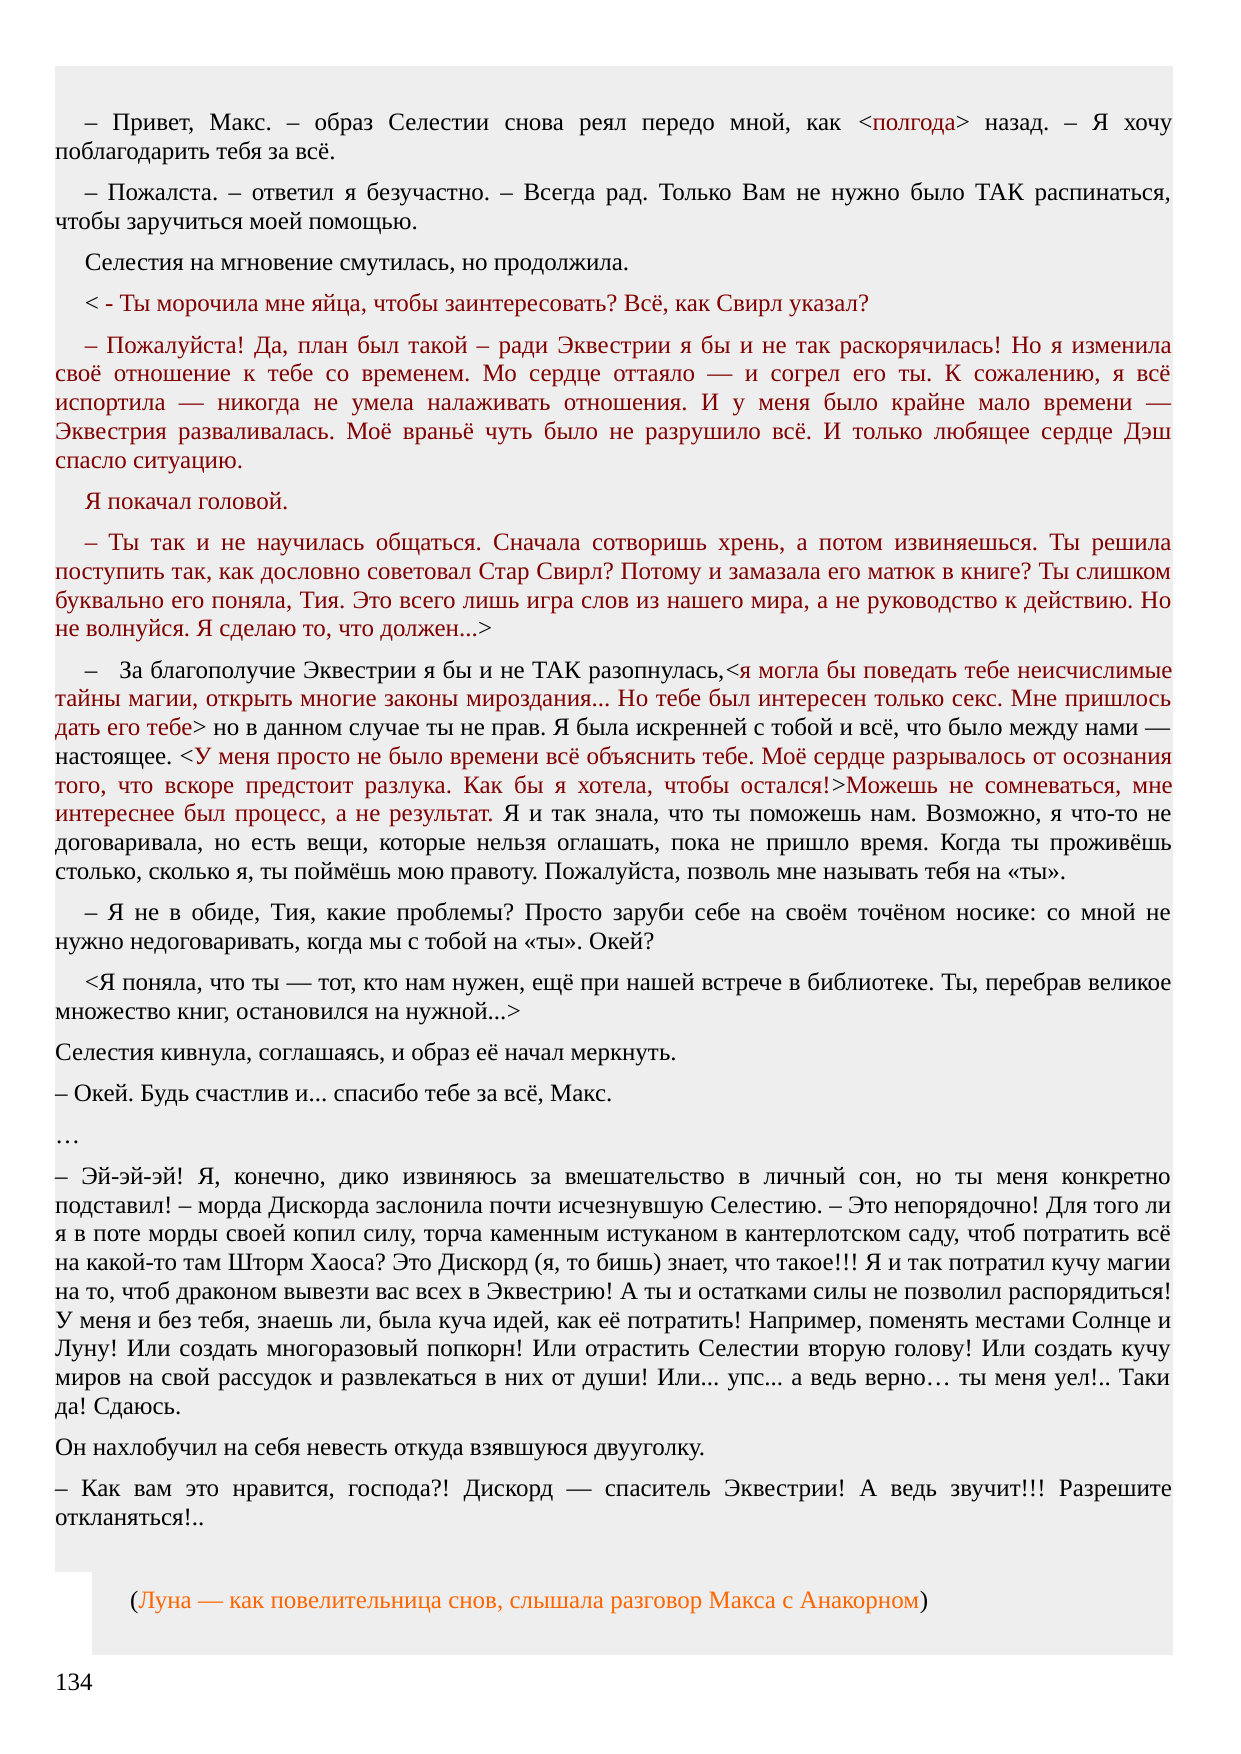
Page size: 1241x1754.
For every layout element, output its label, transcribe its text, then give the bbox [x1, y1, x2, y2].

text Он нахлобучил на себя невесть откуда взявшуюся двууголку. [55, 1432, 1173, 1461]
text Я покачал головой. [55, 486, 1173, 515]
text – Пожалста. – ответил я безучастно. – Всегда рад. Только Вам не нужно было ТАК распинаться, чтобы заручиться моей помощью. [55, 177, 1173, 235]
text – Я не в обиде, Тия, какие проблемы? Просто заруби себе на своём точёном носике: со мной не нужно недоговаривать, когда мы с тобой на «ты». Окей? [55, 897, 1173, 955]
text – Пожалуйста! Да, план был такой – ради Эквестрии я бы и не так раскорячилась! Но я изменила своё отношение к тебе со временем. Мо сердце оттаяло — и согрел его ты. К сожалению, я всё испортила — никогда не умела налаживать отношения. И у меня было крайне мало времени — Эквестрия разваливалась. Моё враньё чуть было не разрушило всё. И только любящее сердце Дэш спасло ситуацию. [55, 330, 1173, 473]
text <Я поняла, что ты — тот, кто нам нужен, ещё при нашей встрече в библиотеке. Ты, перебрав великое множество книг, остановился на нужной...> [55, 967, 1173, 1025]
text Селестия на мгновение смутилась, но продолжила. [55, 247, 1173, 276]
text Селестия кивнула, соглашаясь, и образ её начал меркнуть. [55, 1037, 1173, 1066]
text – Привет, Макс. – образ Селестии снова реял передо мной, как <полгода> назад. – Я хочу поблагодарить тебя за всё. [55, 107, 1173, 165]
text – Окей. Будь счастлив и... спасибо тебе за всё, Макс. [55, 1078, 1173, 1107]
text – За благополучие Эквестрии я бы и не ТАК разопнулась,<я могла бы поведать тебе неисчислимые тайны магии, открыть многие законы мироздания... Но тебе был интересен только секс. Мне пришлось дать его тебе> но в данном случае ты не прав. Я была искренней с тобой и всё, что было между нами — настоящее. <У меня просто не было времени всё объяснить тебе. Моё сердце разрывалось от осознания того, что вскоре предстоит разлука. Как бы я хотела, чтобы остался!>Можешь не сомневаться, мне интереснее был процесс, а не результат. Я и так знала, что ты поможешь нам. Возможно, я что-то не договаривала, но есть вещи, которые нельзя оглашать, пока не пришло время. Когда ты проживёшь столько, сколько я, ты поймёшь мою правоту. Пожалуйста, позволь мне называть тебя на «ты». [55, 655, 1173, 885]
text … [55, 1120, 1173, 1148]
text – Ты так и не научилась общаться. Сначала сотворишь хрень, а потом извиняешься. Ты решила поступить так, как дословно советовал Стар Свирл? Потому и замазала его матюк в книге? Ты слишком буквально его поняла, Тия. Это всего лишь игра слов из нашего мира, а не руководство к действию. Но не волнуйся. Я сделаю то, что должен...> [55, 527, 1173, 642]
list (Луна — как повелительница снов, слышала разговор Макса с Анакорном) [92, 1585, 1173, 1613]
text < - Ты морочила мне яйца, чтобы заинтересовать? Всё, как Свирл указал? [55, 288, 1173, 317]
text – Эй-эй-эй! Я, конечно, дико извиняюсь за вмешательство в личный сон, но ты меня конкретно подставил! – морда Дискорда заслонила почти исчезнувшую Селестию. – Это непорядочно! Для того ли я в поте морды своей копил силу, торча каменным истуканом в кантерлотском саду, чтоб потратить всё на какой-то там Шторм Хаоса? Это Дискорд (я, то бишь) знает, что такое!!! Я и так потратил кучу магии на то, чтоб драконом вывезти вас всех в Эквестрию! А ты и остатками силы не позволил распорядиться! У меня и без тебя, знаешь ли, была куча идей, как её потратить! Например, поменять местами Солнце и Луну! Или создать многоразовый попкорн! Или отрастить Селестии вторую голову! Или создать кучу миров на свой рассудок и развлекаться в них от души! Или... упс... а ведь верно… ты меня уел!.. Таки да! Сдаюсь. [55, 1161, 1173, 1420]
text – Как вам это нравится, господа?! Дискорд — спаситель Эквестрии! А ведь звучит!!! Разрешите откланяться!.. [55, 1473, 1173, 1531]
